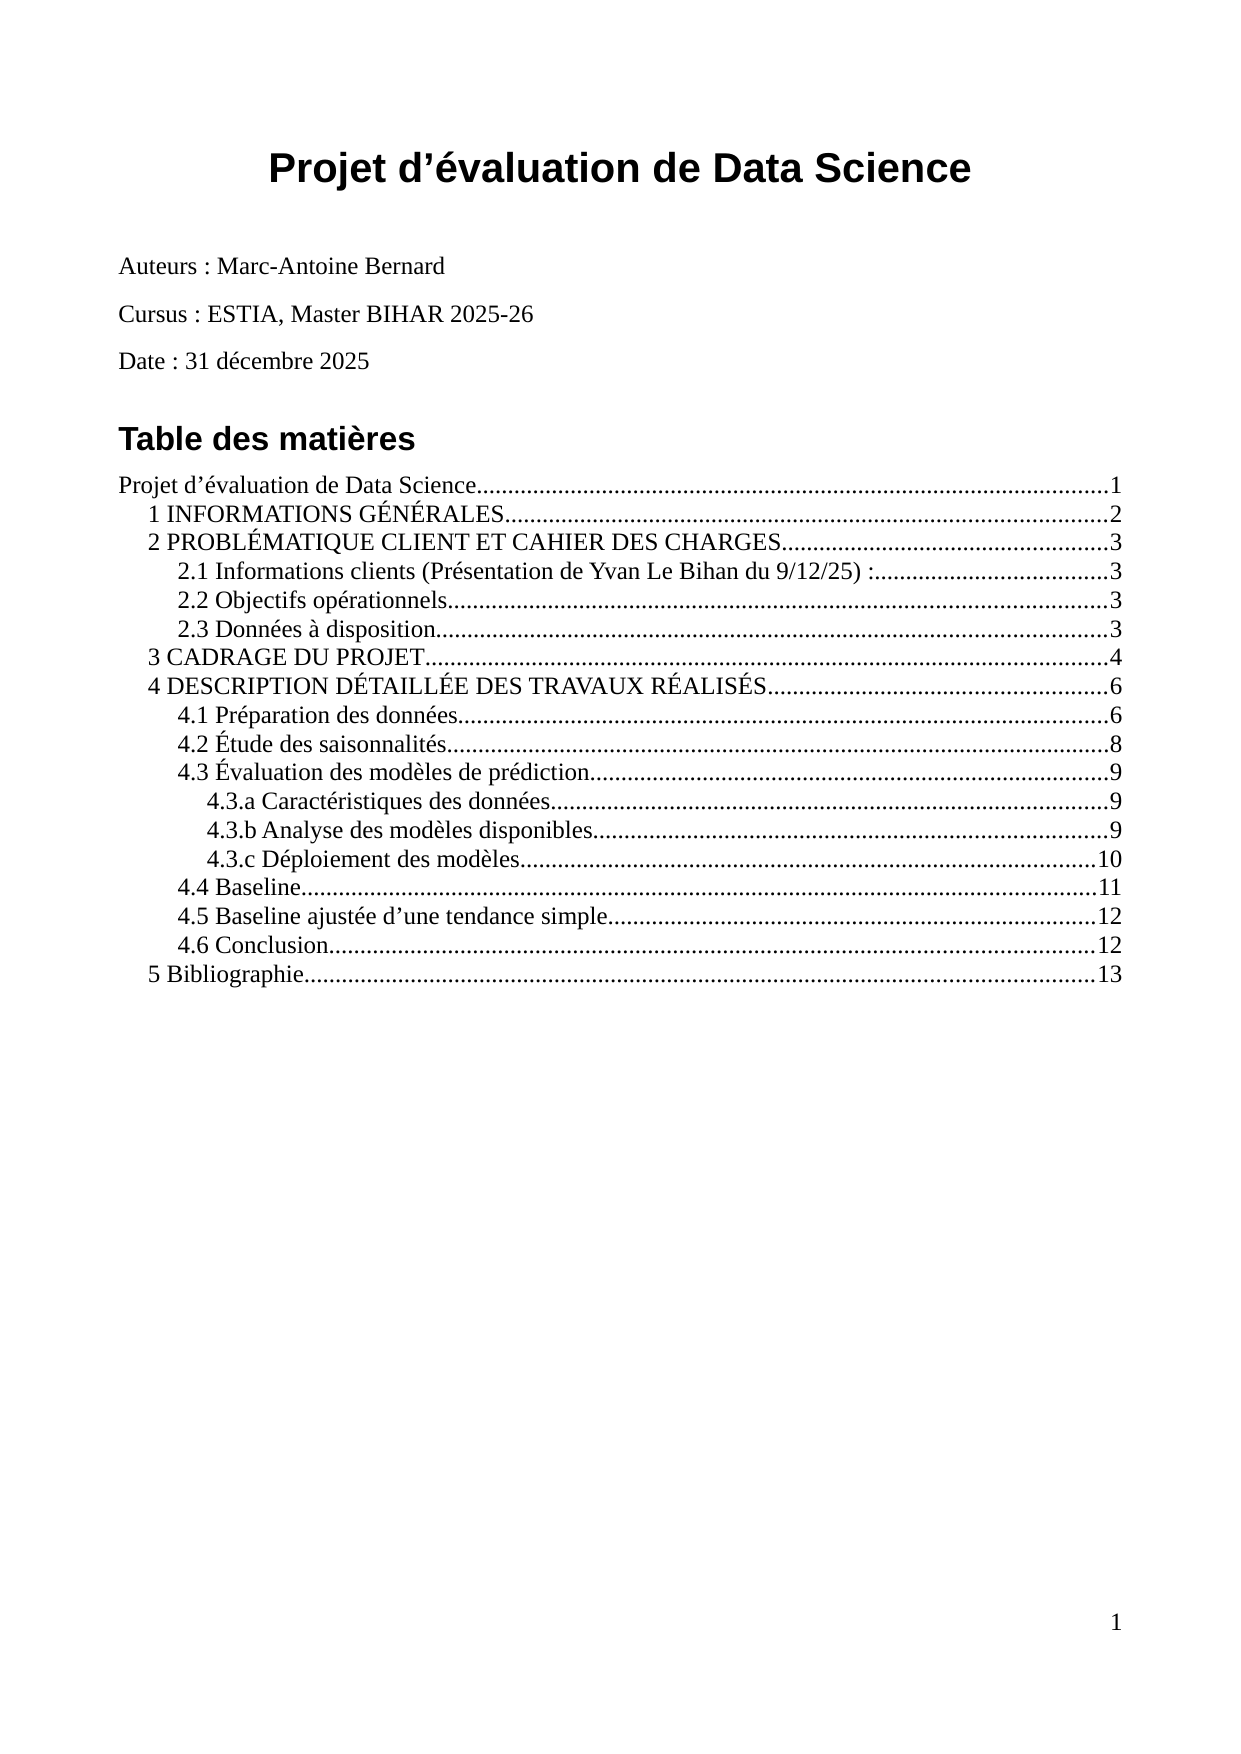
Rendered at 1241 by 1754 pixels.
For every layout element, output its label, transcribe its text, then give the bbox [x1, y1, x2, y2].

text Auteurs : Marc-Antoine Bernard [118, 251, 1122, 280]
text Projet d’évaluation de Data Science 1 [118, 470, 1122, 499]
text 2.1 Informations clients (Présentation de Yvan Le Bihan du 9/12/25) : 3 [177, 556, 1122, 585]
text 4.6 Conclusion 12 [177, 930, 1122, 959]
text 4.3.a Caractéristiques des données 9 [207, 786, 1122, 815]
text 2 PROBLÉMATIQUE CLIENT ET CAHIER DES CHARGES 3 [148, 527, 1122, 556]
text 4 DESCRIPTION DÉTAILLÉE DES TRAVAUX RÉALISÉS 6 [148, 671, 1122, 700]
text 1 INFORMATIONS GÉNÉRALES 2 [148, 499, 1122, 527]
text 4.2 Étude des saisonnalités 8 [177, 729, 1122, 757]
text 3 CADRAGE DU PROJET 4 [148, 642, 1122, 671]
text 4.1 Préparation des données 6 [177, 700, 1122, 729]
text 4.3.c Déploiement des modèles 10 [207, 844, 1122, 872]
text Cursus : ESTIA, Master BIHAR 2025-26 [118, 299, 1122, 327]
text 4.5 Baseline ajustée d’une tendance simple 12 [177, 901, 1122, 930]
subtitle Projet d’évaluation de Data Science [118, 143, 1122, 191]
text 2.3 Données à disposition 3 [177, 614, 1122, 642]
subtitle Table des matières [118, 419, 1122, 457]
text 4.3.b Analyse des modèles disponibles 9 [207, 815, 1122, 844]
text Date : 31 décembre 2025 [118, 346, 1122, 375]
text 5 Bibliographie 13 [148, 959, 1122, 987]
text 2.2 Objectifs opérationnels 3 [177, 585, 1122, 614]
text 4.4 Baseline 11 [177, 872, 1122, 901]
text 4.3 Évaluation des modèles de prédiction 9 [177, 757, 1122, 786]
